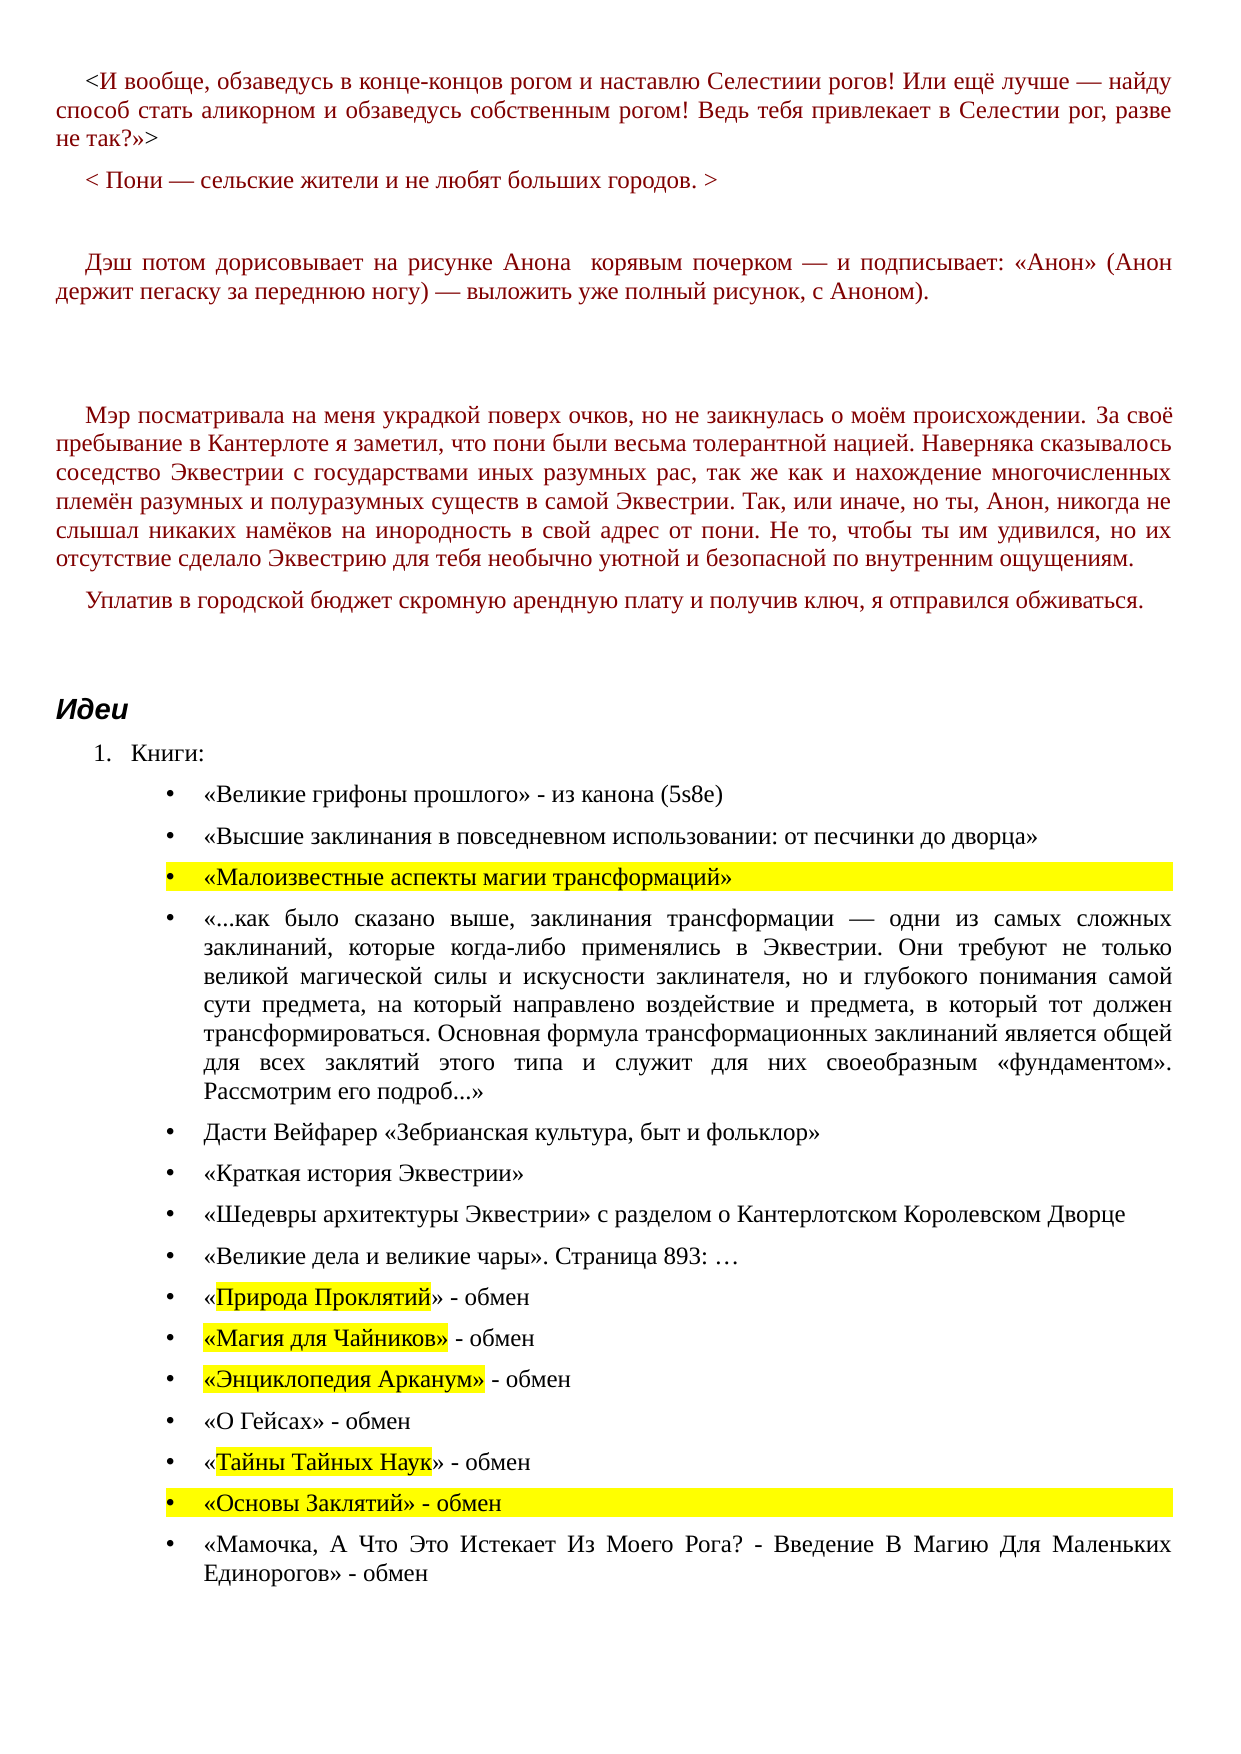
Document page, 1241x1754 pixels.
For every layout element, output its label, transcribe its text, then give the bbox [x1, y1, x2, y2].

list «Великие грифоны прошлого» - из канона (5s8e) [166, 779, 1173, 808]
text <И вообще, обзаведусь в конце-концов рогом и наставлю Селестиии рогов! Или ещё лучше — найду способ стать аликорном и обзаведусь собственным рогом! Ведь тебя привлекает в Селестии рог, разве не так?»> [56, 66, 1173, 152]
list «Энциклопедия Арканум» - обмен [166, 1364, 1173, 1393]
list Дасти Вейфарер «Зебрианская культура, быт и фольклор» [166, 1117, 1173, 1146]
list «Малоизвестные аспекты магии трансформаций» [166, 862, 1173, 891]
text Мэр посматривала на меня украдкой поверх очков, но не заикнулась о моём происхождении. За своё пребывание в Кантерлоте я заметил, что пони были весьма толерантной нацией. Наверняка сказывалось соседство Эквестрии с государствами иных разумных рас, так же как и нахождение многочисленных племён разумных и полуразумных существ в самой Эквестрии. Так, или иначе, но ты, Анон, никогда не слышал никаких намёков на инородность в свой адрес от пони. Не то, чтобы ты им удивился, но их отсутствие сделало Эквестрию для тебя необычно уютной и безопасной по внутренним ощущениям. [56, 400, 1173, 572]
text Уплатив в городской бюджет скромную арендную плату и получив ключ, я отправился обживаться. [56, 585, 1173, 613]
list «Высшие заклинания в повседневном использовании: от песчинки до дворца» [166, 821, 1173, 849]
list Книги: [93, 738, 1173, 767]
list «Природа Проклятий» - обмен [166, 1282, 1173, 1311]
list «О Гейсах» - обмен [166, 1406, 1173, 1434]
list «Основы Заклятий» - обмен [166, 1488, 1173, 1517]
list «Тайны Тайных Наук» - обмен [166, 1447, 1173, 1476]
text Дэш потом дорисовывает на рисунке Анона корявым почерком — и подписывает: «Анон» (Анон держит пегаску за переднюю ногу) — выложить уже полный рисунок, с Аноном). [56, 247, 1173, 305]
list «Мамочка, А Что Это Истекает Из Моего Рога? - Введение В Магию Для Маленьких Единорогов» - обмен [166, 1529, 1173, 1587]
list «Краткая история Эквестрии» [166, 1158, 1173, 1187]
text < Пони — сельские жители и не любят больших городов. > [56, 165, 1173, 193]
subtitle Идеи [56, 692, 1173, 726]
list «Великие дела и великие чары». Страница 893: … [166, 1241, 1173, 1269]
list «Магия для Чайников» - обмен [166, 1323, 1173, 1352]
list «...как было сказано выше, заклинания трансформации — одни из самых сложных заклинаний, которые когда-либо применялись в Эквестрии. Они требуют не только великой магической силы и искусности заклинателя, но и глубокого понимания самой сути предмета, на который направлено воздействие и предмета, в который тот должен трансформироваться. Основная формула трансформационных заклинаний является общей для всех заклятий этого типа и служит для них своеобразным «фундаментом». Рассмотрим его подроб...» [166, 903, 1173, 1104]
list «Шедевры архитектуры Эквестрии» с разделом о Кантерлотском Королевском Дворце [166, 1199, 1173, 1228]
